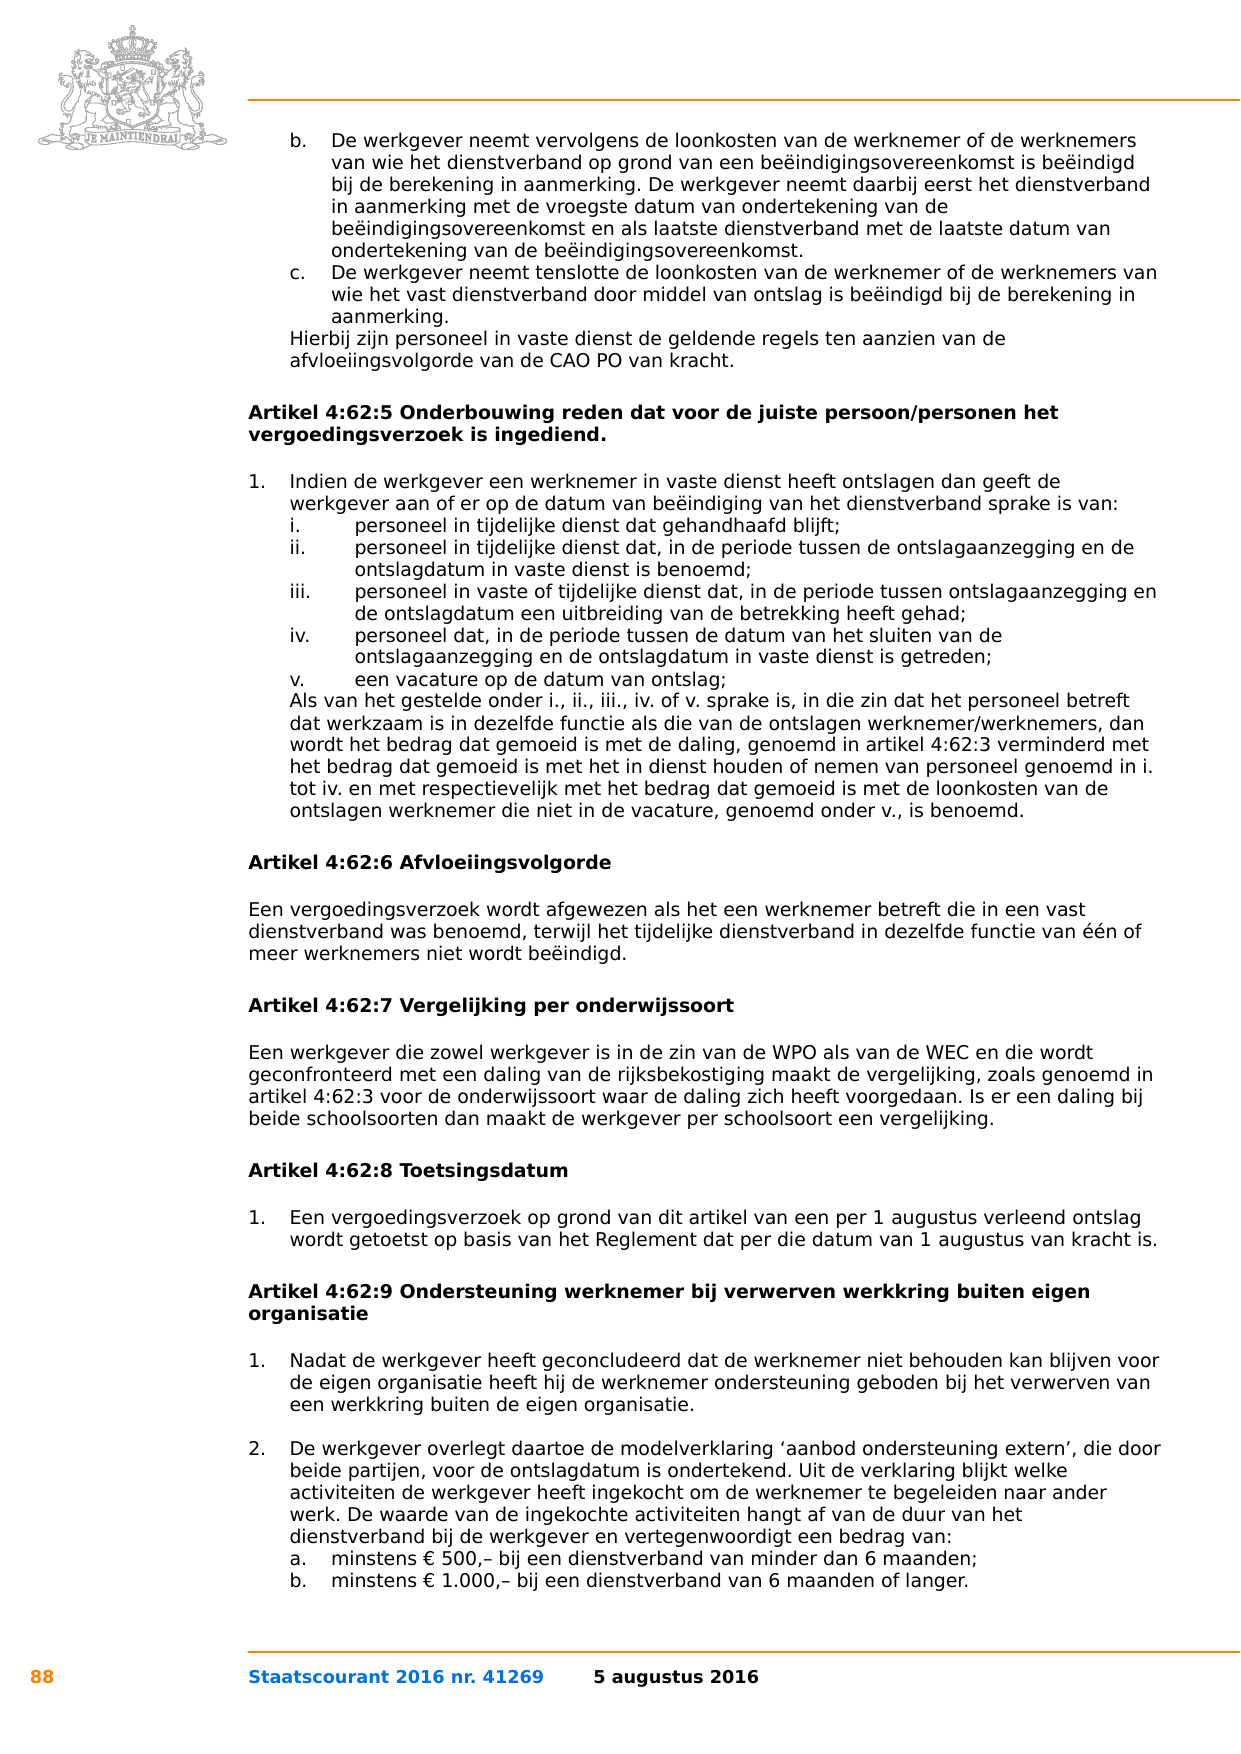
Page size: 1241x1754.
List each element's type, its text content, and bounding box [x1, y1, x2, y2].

text b. minstens € 1.000,– bij een dienstverband van 6 maanden of langer. [289, 1570, 1163, 1592]
text Hierbij zijn personeel in vaste dienst de geldende regels ten aanzien van de afvloeiingsvolgorde van de CAO PO van kracht. [289, 328, 1163, 372]
text iv. personeel dat, in de periode tussen de datum van het sluiten van de ontslagaanzegging en de ontslagdatum in vaste dienst is getreden; [289, 624, 1163, 668]
text ii. personeel in tijdelijke dienst dat, in de periode tussen de ontslagaanzegging en de ontslagdatum in vaste dienst is benoemd; [289, 537, 1163, 581]
text 2. De werkgever overlegt daartoe de modelverklaring ‘aanbod ondersteuning extern’, die door beide partijen, voor de ontslagdatum is ondertekend. Uit de verklaring blijkt welke activiteiten de werkgever heeft ingekocht om de werknemer te begeleiden naar ander werk. De waarde van de ingekochte activiteiten hangt af van de duur van het dienstverband bij de werkgever en vertegenwoordigt een bedrag van: [248, 1438, 1163, 1548]
text Als van het gestelde onder i., ii., iii., iv. of v. sprake is, in die zin dat het personeel betreft dat werkzaam is in dezelfde functie als die van de ontslagen werknemer/werknemers, dan wordt het bedrag dat gemoeid is met de daling, genoemd in artikel 4:62:3 verminderd met het bedrag dat gemoeid is met het in dienst houden of nemen van personeel genoemd in i. tot iv. en met respectievelijk met het bedrag dat gemoeid is met de loonkosten van de ontslagen werknemer die niet in de vacature, genoemd onder v., is benoemd. [289, 690, 1163, 822]
text b. De werkgever neemt vervolgens de loonkosten van de werknemer of de werknemers van wie het dienstverband op grond van een beëindigingsovereenkomst is beëindigd bij de berekening in aanmerking. De werkgever neemt daarbij eerst het dienstverband in aanmerking met de vroegste datum van ondertekening van de beëindigingsovereenkomst en als laatste dienstverband met de laatste datum van ondertekening van de beëindigingsovereenkomst. [289, 130, 1163, 262]
text i. personeel in tijdelijke dienst dat gehandhaafd blijft; [289, 514, 1163, 537]
text 1. Indien de werkgever een werknemer in vaste dienst heeft ontslagen dan geeft de werkgever aan of er op de datum van beëindiging van het dienstverband sprake is van: [248, 471, 1163, 514]
text 1. Een vergoedingsverzoek op grond van dit artikel van een per 1 augustus verleend ontslag wordt getoetst op basis van het Reglement dat per die datum van 1 augustus van kracht is. [248, 1207, 1163, 1251]
picture [38, 25, 227, 150]
text 1. Nadat de werkgever heeft geconcludeerd dat de werknemer niet behouden kan blijven voor de eigen organisatie heeft hij de werknemer ondersteuning geboden bij het verwerven van een werkkring buiten de eigen organisatie. [248, 1350, 1163, 1416]
text c. De werkgever neemt tenslotte de loonkosten van de werknemer of de werknemers van wie het vast dienstverband door middel van ontslag is beëindigd bij de berekening in aanmerking. [289, 262, 1163, 328]
subtitle Artikel 4:62:5 Onderbouwing reden dat voor de juiste persoon/personen het vergoedingsverzoek is ingediend. [248, 402, 1163, 446]
text a. minstens € 500,– bij een dienstverband van minder dan 6 maanden; [289, 1548, 1163, 1570]
subtitle Artikel 4:62:6 Afvloeiingsvolgorde [248, 852, 1163, 874]
subtitle Artikel 4:62:7 Vergelijking per onderwijssoort [248, 995, 1163, 1017]
text Een vergoedingsverzoek wordt afgewezen als het een werknemer betreft die in een vast dienstverband was benoemd, terwijl het tijdelijke dienstverband in dezelfde functie van één of meer werknemers niet wordt beëindigd. [248, 899, 1163, 965]
text iii. personeel in vaste of tijdelijke dienst dat, in de periode tussen ontslagaanzegging en de ontslagdatum een uitbreiding van de betrekking heeft gehad; [289, 581, 1163, 624]
text Een werkgever die zowel werkgever is in de zin van de WPO als van de WEC en die wordt geconfronteerd met een daling van de rijksbekostiging maakt de vergelijking, zoals genoemd in artikel 4:62:3 voor de onderwijssoort waar de daling zich heeft voorgedaan. Is er een daling bij beide schoolsoorten dan maakt de werkgever per schoolsoort een vergelijking. [248, 1042, 1163, 1130]
text v. een vacature op de datum van ontslag; [289, 668, 1163, 690]
subtitle Artikel 4:62:8 Toetsingsdatum [248, 1160, 1163, 1182]
subtitle Artikel 4:62:9 Ondersteuning werknemer bij verwerven werkkring buiten eigen organisatie [248, 1281, 1163, 1325]
